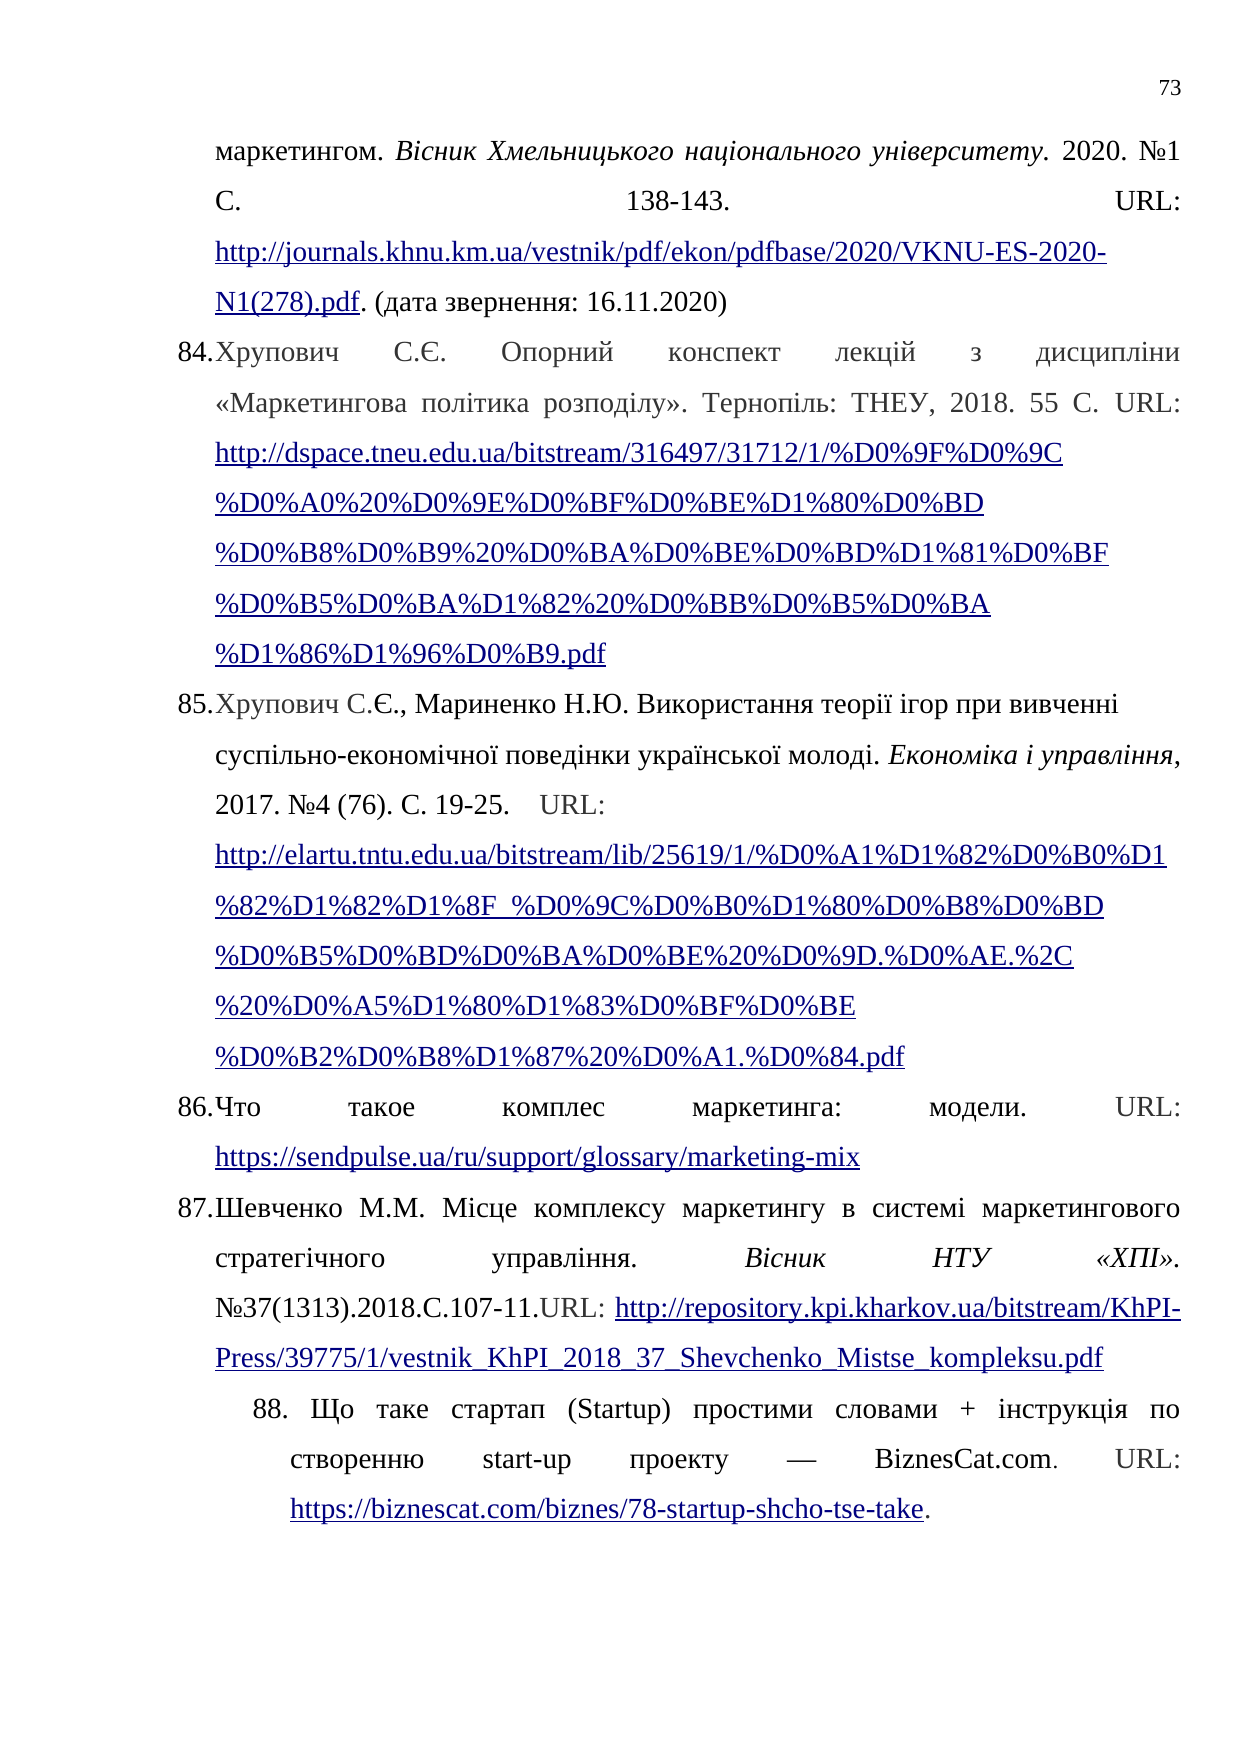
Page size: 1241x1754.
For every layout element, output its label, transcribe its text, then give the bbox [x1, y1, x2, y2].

list Що таке стартап (Startup) простими словами + інструкція по створенню start-up проекту — BiznesCat.com. URL: https://biznescat.com/biznes/78-startup-shcho-tse-take. [252, 1391, 1181, 1525]
list маркетингом. Вісник Хмельницького національного університету. 2020. №1 С. 138-143. URL: http://journals.khnu.km.ua/vestnik/pdf/ekon/pdfbase/2020/VKNU-ES-2020-N1(278).pdf. (дата звернення: 16.11.2020) [177, 133, 1181, 318]
list Хрупович С.Є. Опорний конспект лекцій з дисципліни «Маркетингова політика розподілу». Тернопіль: ТНЕУ, 2018. 55 С. URL: http://dspace.tneu.edu.ua/bitstream/316497/31712/1/%D0%9F%D0%9C%D0%A0%20%D0%9E%D0%BF%D0%BE%D1%80%D0%BD%D0%B8%D0%B9%20%D0%BA%D0%BE%D0%BD%D1%81%D0%BF%D0%B5%D0%BA%D1%82%20%D0%BB%D0%B5%D0%BA%D1%86%D1%96%D0%B9.pdf [177, 334, 1181, 670]
list Что такое комплес маркетинга: модели. URL: https://sendpulse.ua/ru/support/glossary/marketing-mix [177, 1089, 1181, 1173]
list Шевченко М.М. Місце комплексу маркетингу в системі маркетингового стратегічного управління. Вісник НТУ «ХПІ». №37(1313).2018.С.107-11.URL: http://repository.kpi.kharkov.ua/bitstream/KhPI-Press/39775/1/vestnik_KhPI_2018_37_Shevchenko_Mistse_kompleksu.pdf [177, 1190, 1181, 1374]
list Хрупович С.Є., Мариненко Н.Ю. Використання теорії ігор при вивченні суспільно-економічної поведінки української молоді. Економіка і управління, 2017. №4 (76). С. 19-25. URL: http://elartu.tntu.edu.ua/bitstream/lib/25619/1/%D0%A1%D1%82%D0%B0%D1%82%D1%82%D1%8F_%D0%9C%D0%B0%D1%80%D0%B8%D0%BD%D0%B5%D0%BD%D0%BA%D0%BE%20%D0%9D.%D0%AE.%2C%20%D0%A5%D1%80%D1%83%D0%BF%D0%BE%D0%B2%D0%B8%D1%87%20%D0%A1.%D0%84.pdf [177, 687, 1181, 1072]
